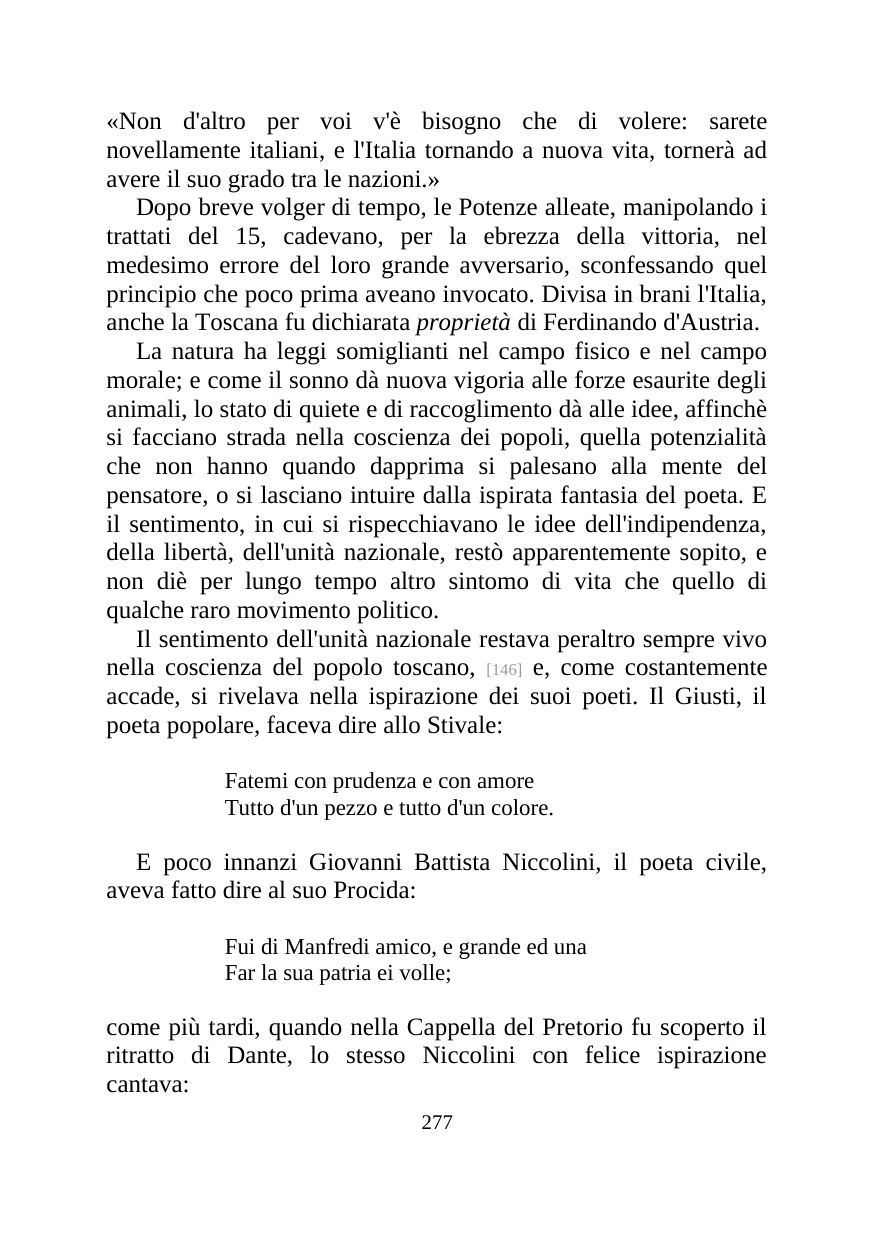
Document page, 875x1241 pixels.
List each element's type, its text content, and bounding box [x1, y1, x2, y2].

text E poco innanzi Giovanni Battista Niccolini, il poeta civile, aveva fatto dire al suo Procida: [106, 847, 768, 904]
text Il sentimento dell'unità nazionale restava peraltro sempre vivo nella coscienza del popolo toscano, [146] e, come costantemente accade, si rivelava nella ispirazione dei suoi poeti. Il Giusti, il poeta popolare, faceva dire allo Stivale: [106, 624, 768, 739]
text Fatemi con prudenza e con amore [195, 767, 768, 794]
text «Non d'altro per voi v'è bisogno che di volere: sarete novellamente italiani, e l'Italia tornando a nuova vita, tornerà ad avere il suo grado tra le nazioni.» [106, 106, 768, 192]
text Fui di Manfredi amico, e grande ed una [195, 933, 768, 959]
text come più tardi, quando nella Cappella del Pretorio fu scoperto il ritratto di Dante, lo stesso Niccolini con felice ispirazione cantava: [106, 1012, 768, 1098]
text La natura ha leggi somiglianti nel campo fisico e nel campo morale; e come il sonno dà nuova vigoria alle forze esaurite degli animali, lo stato di quiete e di raccoglimento dà alle idee, affinchè si facciano strada nella coscienza dei popoli, quella potenzialità che non hanno quando dapprima si palesano alla mente del pensatore, o si lasciano intuire dalla ispirata fantasia del poeta. E il sentimento, in cui si rispecchiavano le idee dell'indipendenza, della libertà, dell'unità nazionale, restò apparentemente sopito, e non diè per lungo tempo altro sintomo di vita che quello di qualche raro movimento politico. [106, 336, 768, 624]
text Far la sua patria ei volle; [195, 959, 768, 986]
text Dopo breve volger di tempo, le Potenze alleate, manipolando i trattati del 15, cadevano, per la ebrezza della vittoria, nel medesimo errore del loro grande avversario, sconfessando quel principio che poco prima aveano invocato. Divisa in brani l'Italia, anche la Toscana fu dichiarata proprietà di Ferdinando d'Austria. [106, 192, 768, 336]
text Tutto d'un pezzo e tutto d'un colore. [195, 794, 768, 820]
